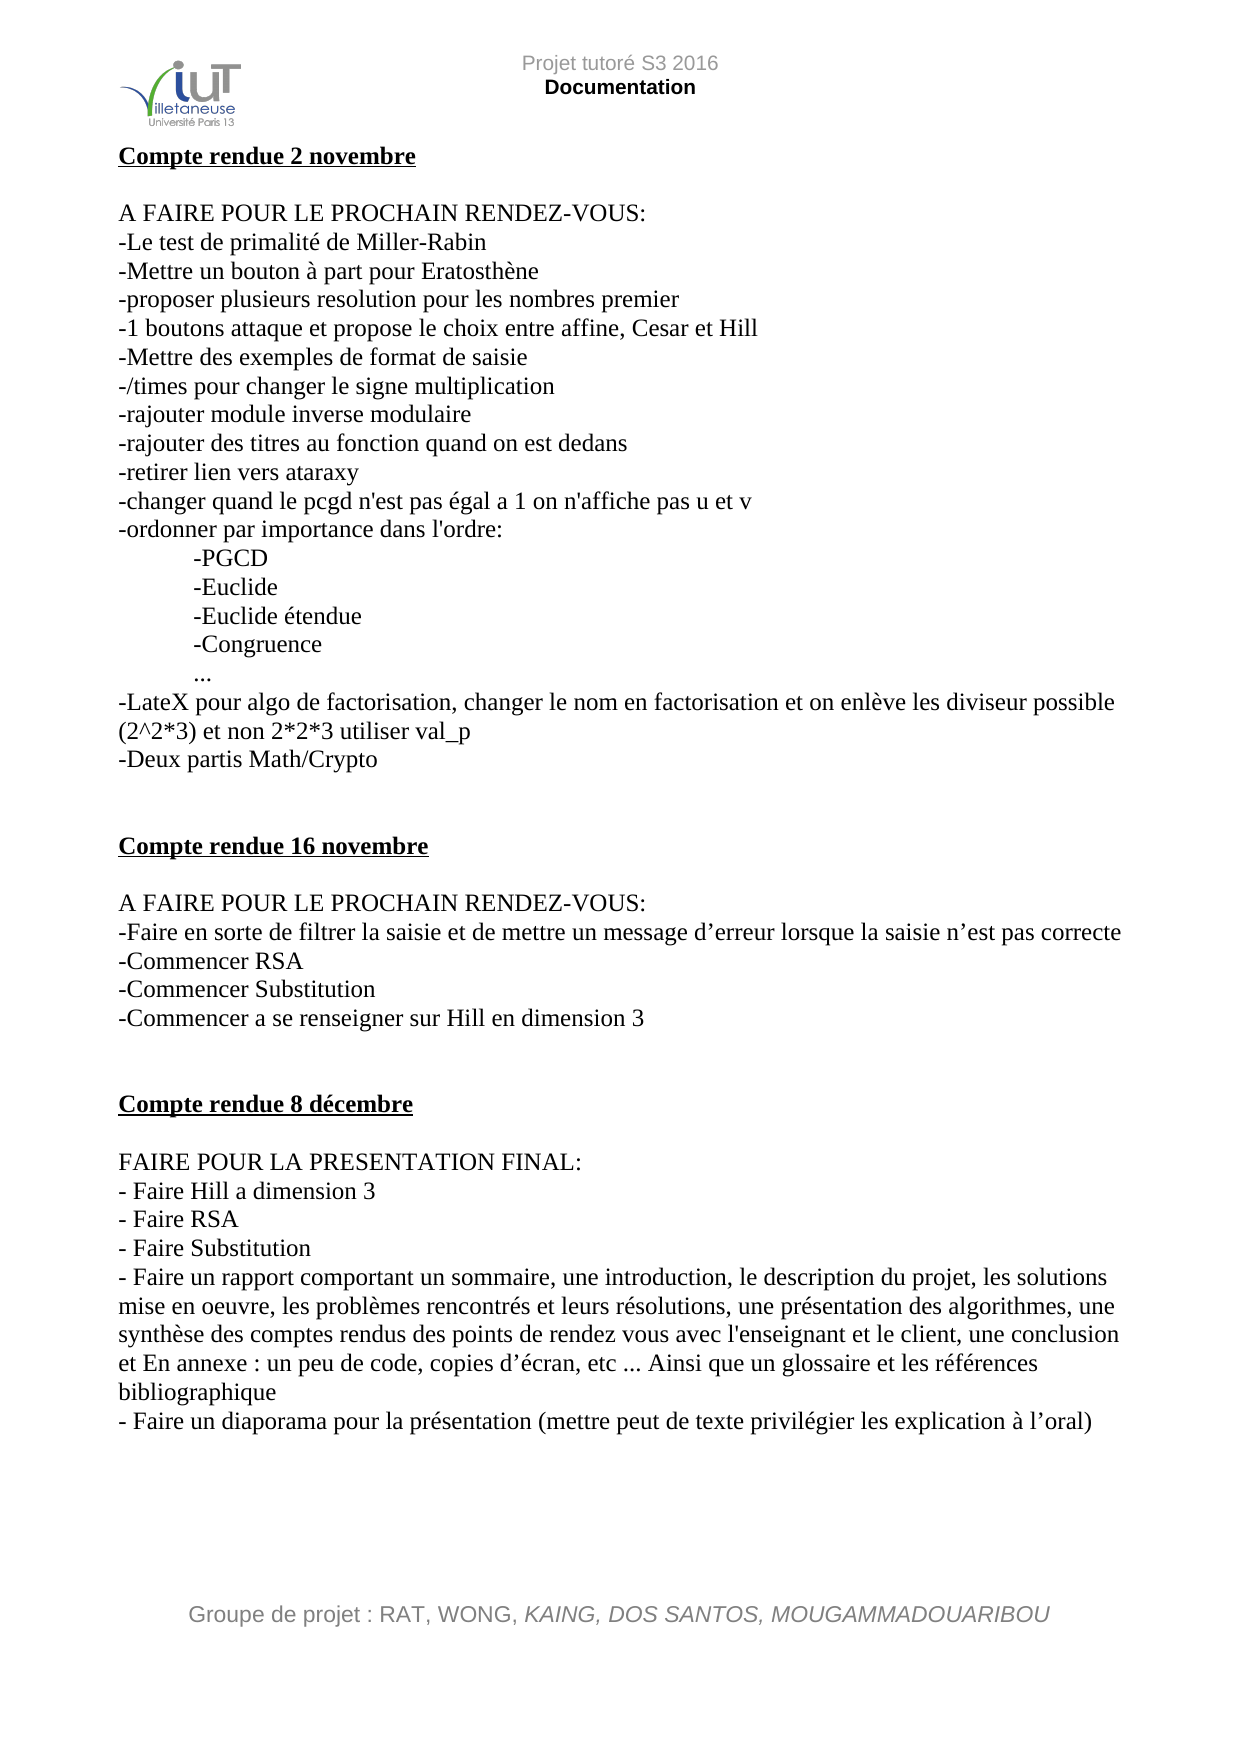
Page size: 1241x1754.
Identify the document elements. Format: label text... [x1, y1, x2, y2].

text ... [118, 658, 1122, 687]
text -PGCD [118, 543, 1122, 572]
text -changer quand le pcgd n'est pas égal a 1 on n'affiche pas u et v [118, 486, 1122, 514]
text -Euclide étendue [118, 601, 1122, 629]
text -retirer lien vers ataraxy [118, 457, 1122, 486]
text - Faire Substitution [118, 1233, 1122, 1262]
text - Faire Hill a dimension 3 [118, 1176, 1122, 1204]
text -Deux partis Math/Crypto [118, 744, 1122, 773]
text Compte rendue 2 novembre [118, 141, 1122, 169]
text -ordonner par importance dans l'ordre: [118, 514, 1122, 543]
text -/times pour changer le signe multiplication [118, 371, 1122, 399]
text -Mettre un bouton à part pour Eratosthène [118, 256, 1122, 284]
text -LateX pour algo de factorisation, changer le nom en factorisation et on enlève les diviseur possible (2^2*3) et non 2*2*3 utiliser val_p [118, 687, 1122, 744]
text A FAIRE POUR LE PROCHAIN RENDEZ-VOUS: [118, 888, 1122, 917]
text A FAIRE POUR LE PROCHAIN RENDEZ-VOUS: [118, 198, 1122, 227]
text - Faire un diaporama pour la présentation (mettre peut de texte privilégier les explication à l’oral) [118, 1406, 1122, 1434]
text FAIRE POUR LA PRESENTATION FINAL: [118, 1147, 1122, 1176]
text - Faire RSA [118, 1204, 1122, 1233]
text - Faire un rapport comportant un sommaire, une introduction, le description du projet, les solutions mise en oeuvre, les problèmes rencontrés et leurs résolutions, une présentation des algorithmes, une synthèse des comptes rendus des points de rendez vous avec l'enseignant et le client, une conclusion et En annexe : un peu de code, copies d’écran, etc ... Ainsi que un glossaire et les références bibliographique [118, 1262, 1122, 1406]
text -Mettre des exemples de format de saisie [118, 342, 1122, 371]
text -1 boutons attaque et propose le choix entre affine, Cesar et Hill [118, 313, 1122, 342]
text -rajouter module inverse modulaire [118, 399, 1122, 428]
text -Euclide [118, 572, 1122, 601]
text Compte rendue 16 novembre [118, 831, 1122, 859]
text -Le test de primalité de Miller-Rabin [118, 227, 1122, 256]
text -Commencer Substitution [118, 974, 1122, 1003]
text -rajouter des titres au fonction quand on est dedans [118, 428, 1122, 457]
text -Congruence [118, 629, 1122, 658]
text -Commencer a se renseigner sur Hill en dimension 3 [118, 1003, 1122, 1032]
text -Faire en sorte de filtrer la saisie et de mettre un message d’erreur lorsque la saisie n’est pas correcte [118, 917, 1122, 946]
text Compte rendue 8 décembre [118, 1089, 1122, 1118]
text -proposer plusieurs resolution pour les nombres premier [118, 284, 1122, 313]
text -Commencer RSA [118, 946, 1122, 974]
picture [119, 51, 243, 141]
